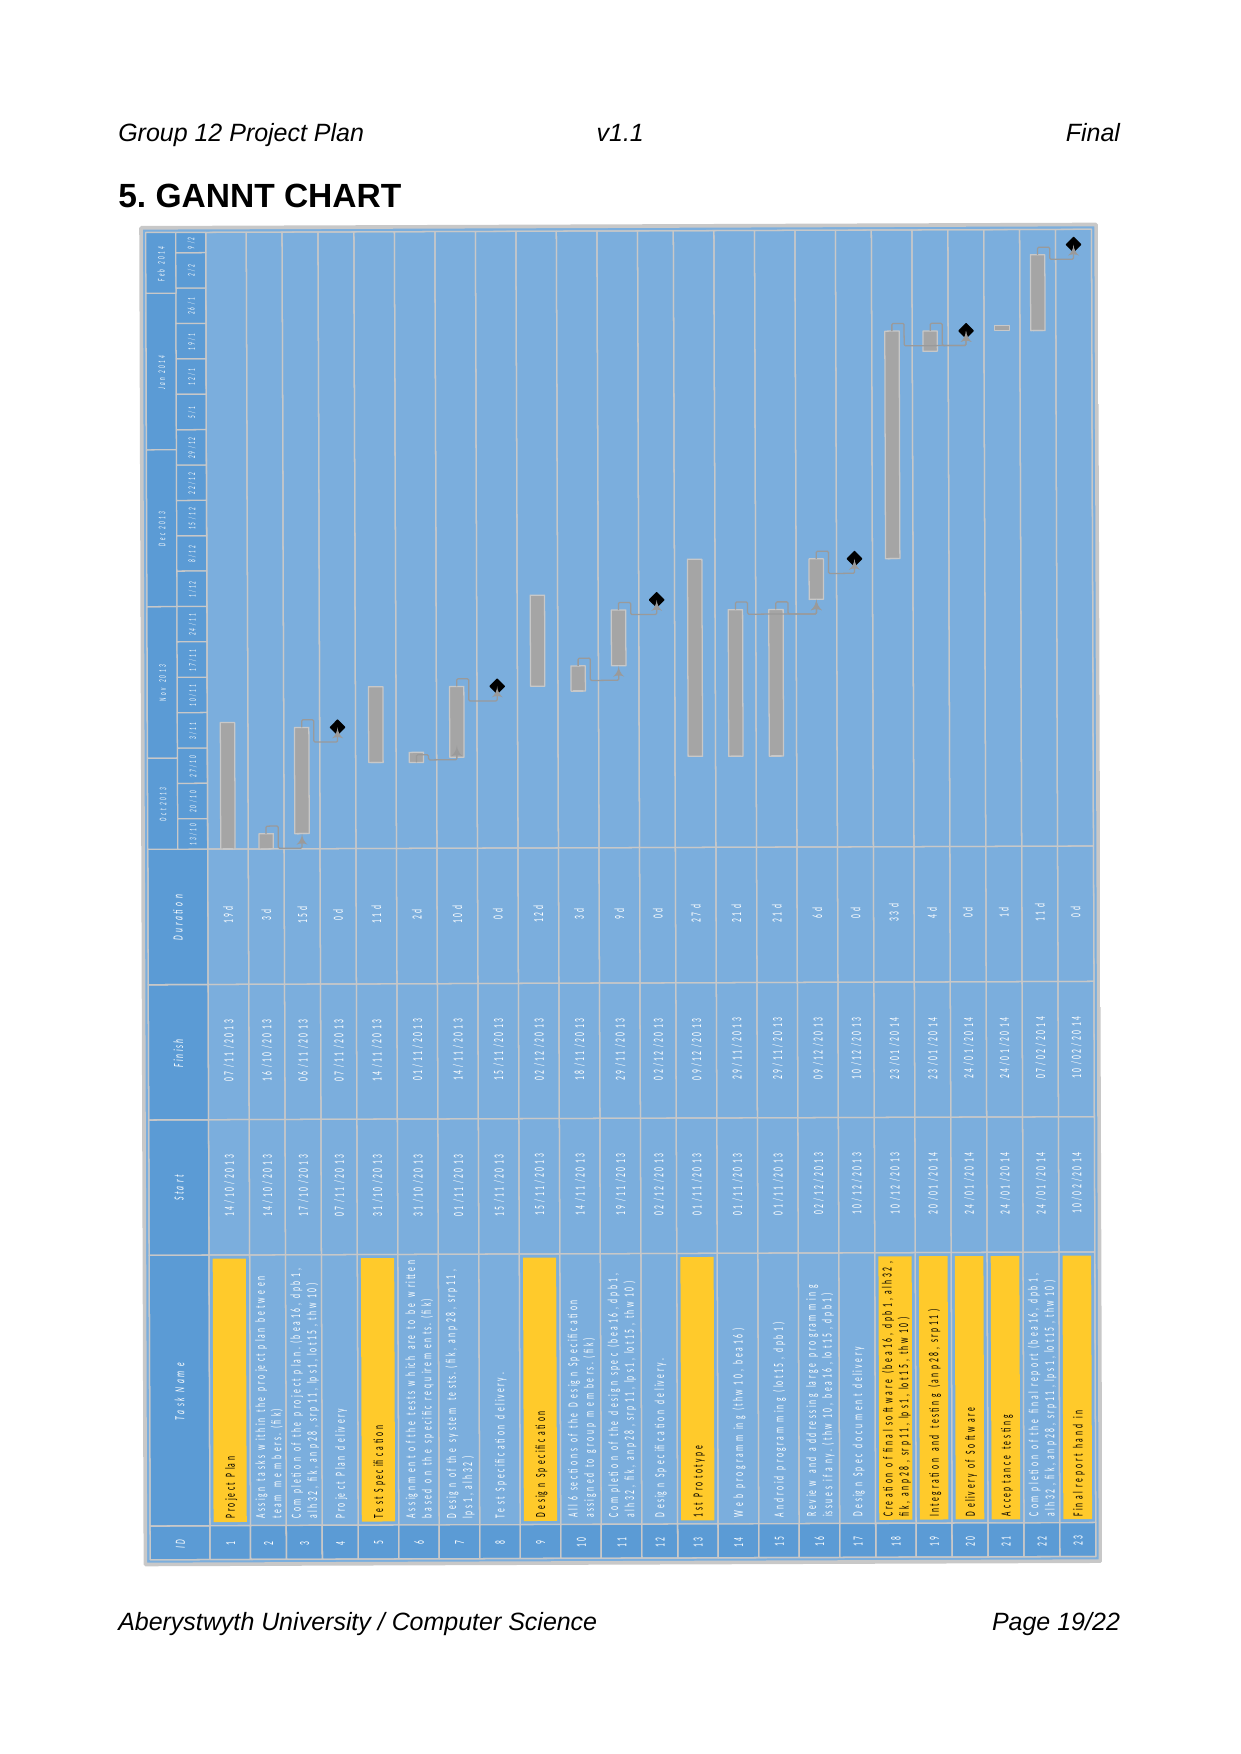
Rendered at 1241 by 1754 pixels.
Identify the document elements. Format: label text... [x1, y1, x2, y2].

subtitle 5. GANNT CHART [118, 176, 1122, 215]
